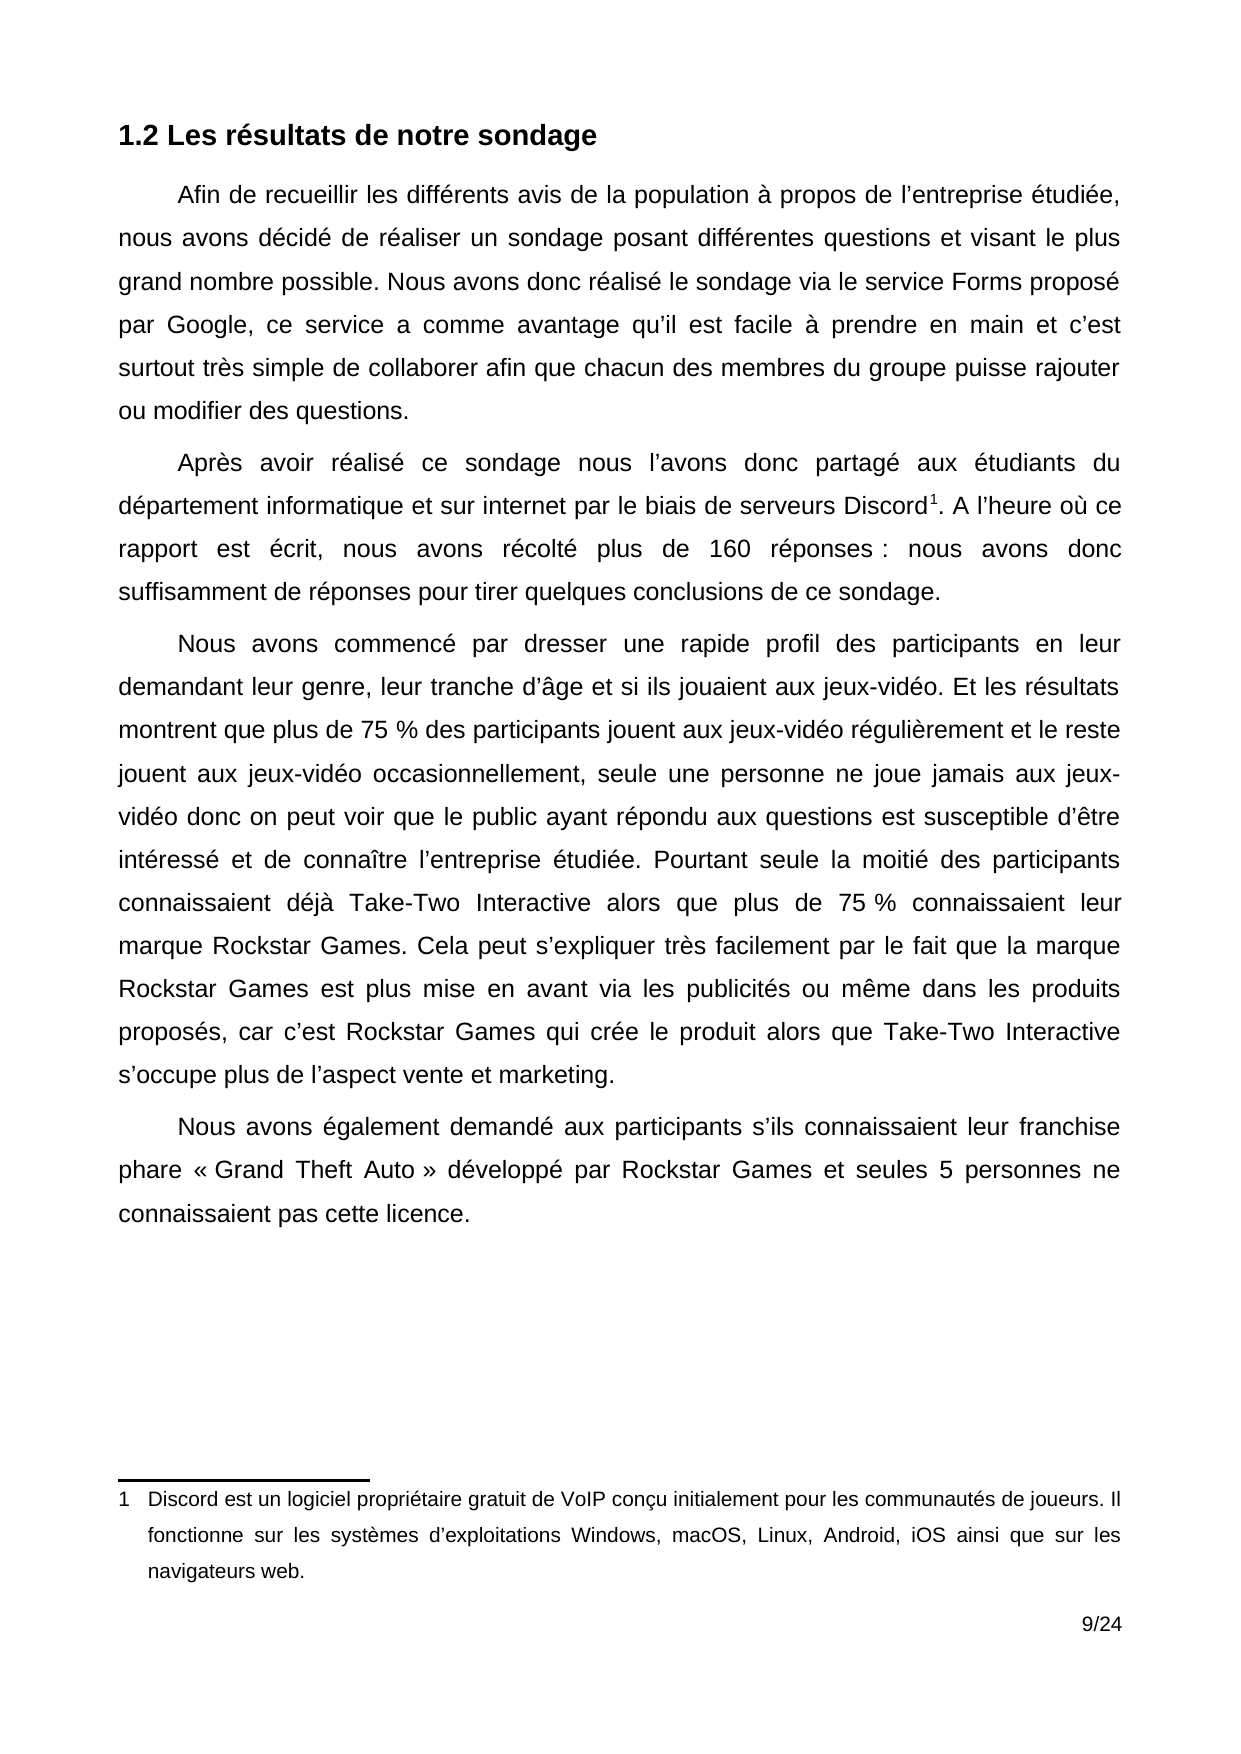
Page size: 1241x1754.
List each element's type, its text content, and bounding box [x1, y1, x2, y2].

text Nous avons commencé par dresser une rapide profil des participants en leur demandant leur genre, leur tranche d’âge et si ils jouaient aux jeux-vidéo. Et les résultats montrent que plus de 75 % des participants jouent aux jeux-vidéo régulièrement et le reste jouent aux jeux-vidéo occasionnellement, seule une personne ne joue jamais aux jeux-vidéo donc on peut voir que le public ayant répondu aux questions est susceptible d’être intéressé et de connaître l’entreprise étudiée. Pourtant seule la moitié des participants connaissaient déjà Take-Two Interactive alors que plus de 75 % connaissaient leur marque Rockstar Games. Cela peut s’expliquer très facilement par le fait que la marque Rockstar Games est plus mise en avant via les publicités ou même dans les produits proposés, car c’est Rockstar Games qui crée le produit alors que Take-Two Interactive s’occupe plus de l’aspect vente et marketing. [118, 629, 1122, 1089]
text Après avoir réalisé ce sondage nous l’avons donc partagé aux étudiants du département informatique et sur internet par le biais de serveurs Discord. A l’heure où ce rapport est écrit, nous avons récolté plus de 160 réponses : nous avons donc suffisamment de réponses pour tirer quelques conclusions de ce sondage. [118, 448, 1122, 606]
text Afin de recueillir les différents avis de la population à propos de l’entreprise étudiée, nous avons décidé de réaliser un sondage posant différentes questions et visant le plus grand nombre possible. Nous avons donc réalisé le sondage via le service Forms proposé par Google, ce service a comme avantage qu’il est facile à prendre en main et c’est surtout très simple de collaborer afin que chacun des membres du groupe puisse rajouter ou modifier des questions. [118, 180, 1122, 424]
text Nous avons également demandé aux participants s’ils connaissaient leur franchise phare « Grand Theft Auto » développé par Rockstar Games et seules 5 personnes ne connaissaient pas cette licence. [118, 1112, 1122, 1227]
subtitle Les résultats de notre sondage [118, 118, 1122, 152]
text Discord est un logiciel propriétaire gratuit de VoIP conçu initialement pour les communautés de joueurs. Il fonctionne sur les systèmes d’exploitations Windows, macOS, Linux, Android, iOS ainsi que sur les navigateurs web. [118, 1487, 1122, 1582]
